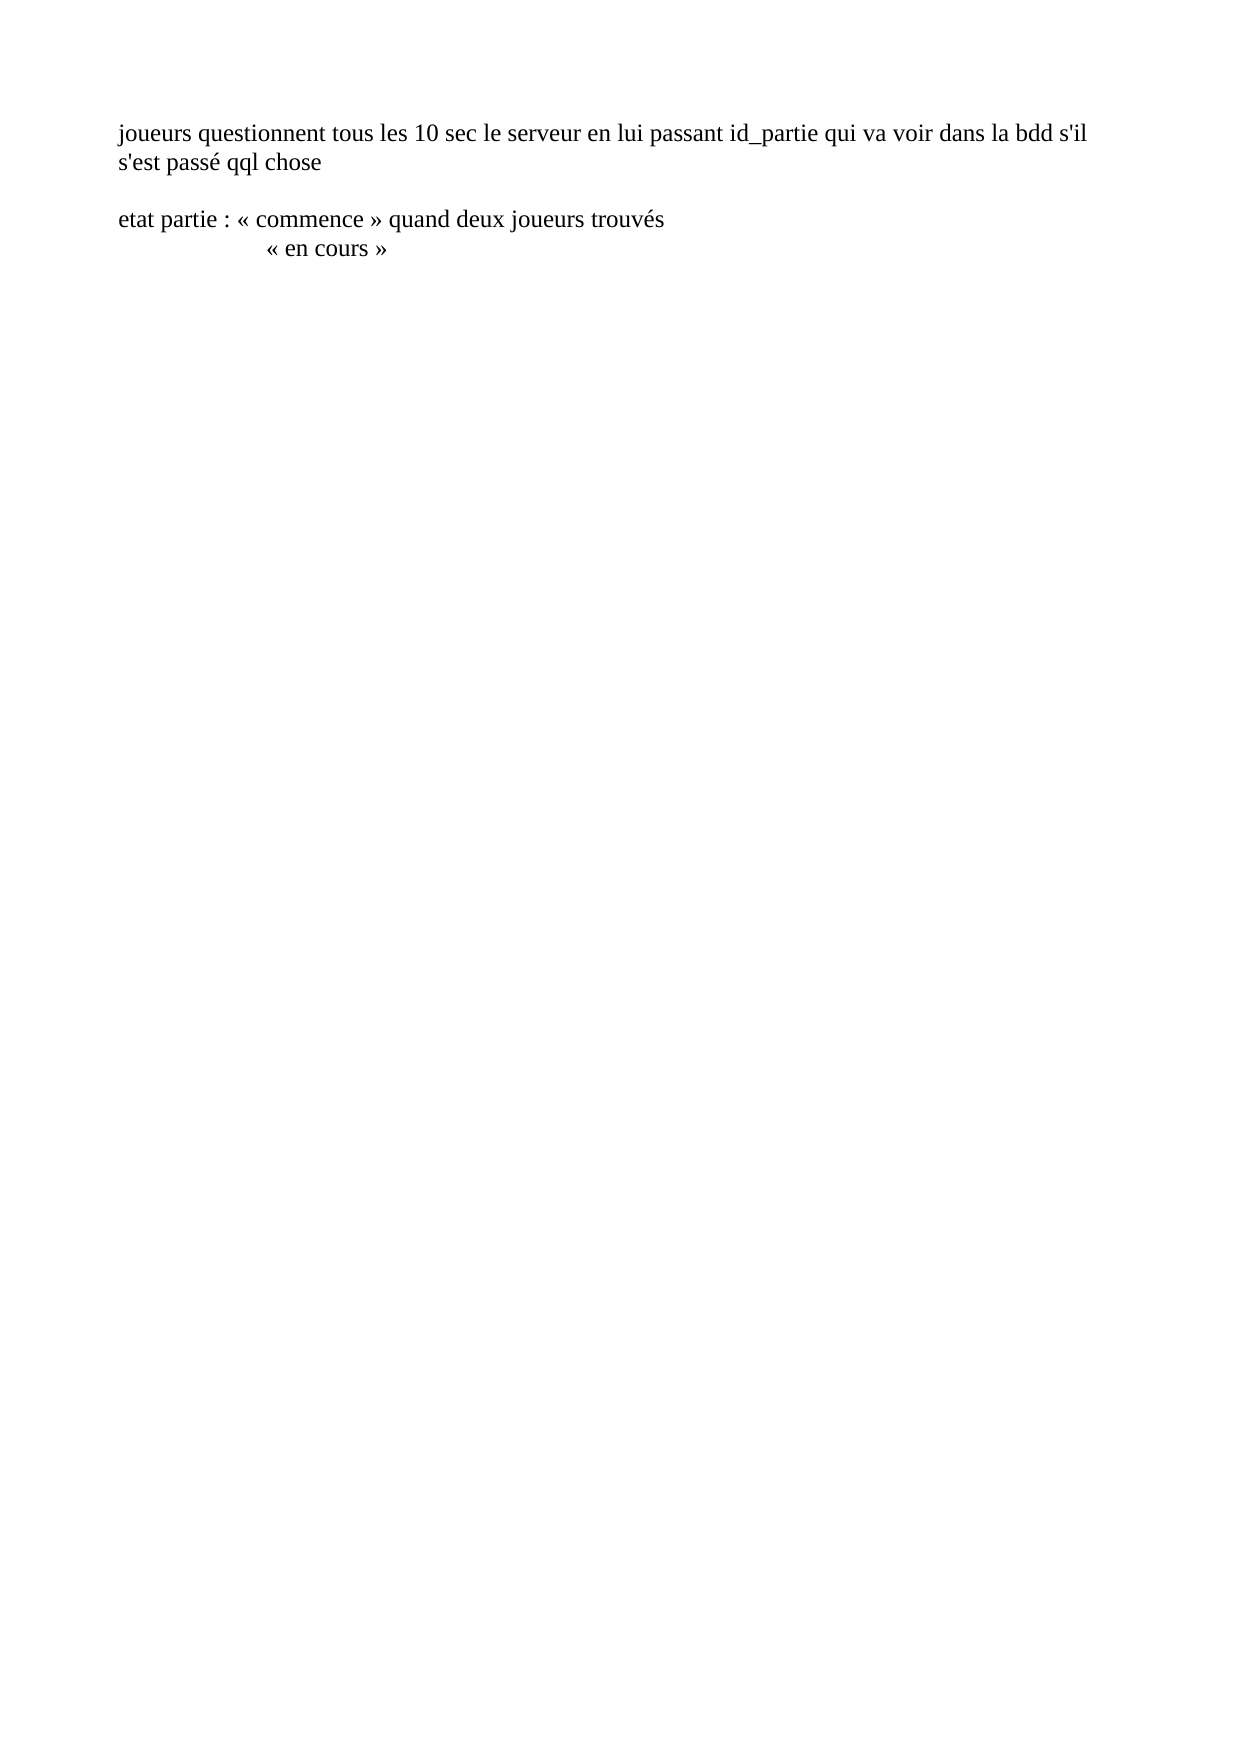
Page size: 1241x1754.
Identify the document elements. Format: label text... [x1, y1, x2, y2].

text etat partie : « commence » quand deux joueurs trouvés [118, 204, 1122, 233]
text « en cours » [118, 233, 1122, 262]
text joueurs questionnent tous les 10 sec le serveur en lui passant id_partie qui va voir dans la bdd s'il s'est passé qql chose [118, 118, 1122, 176]
